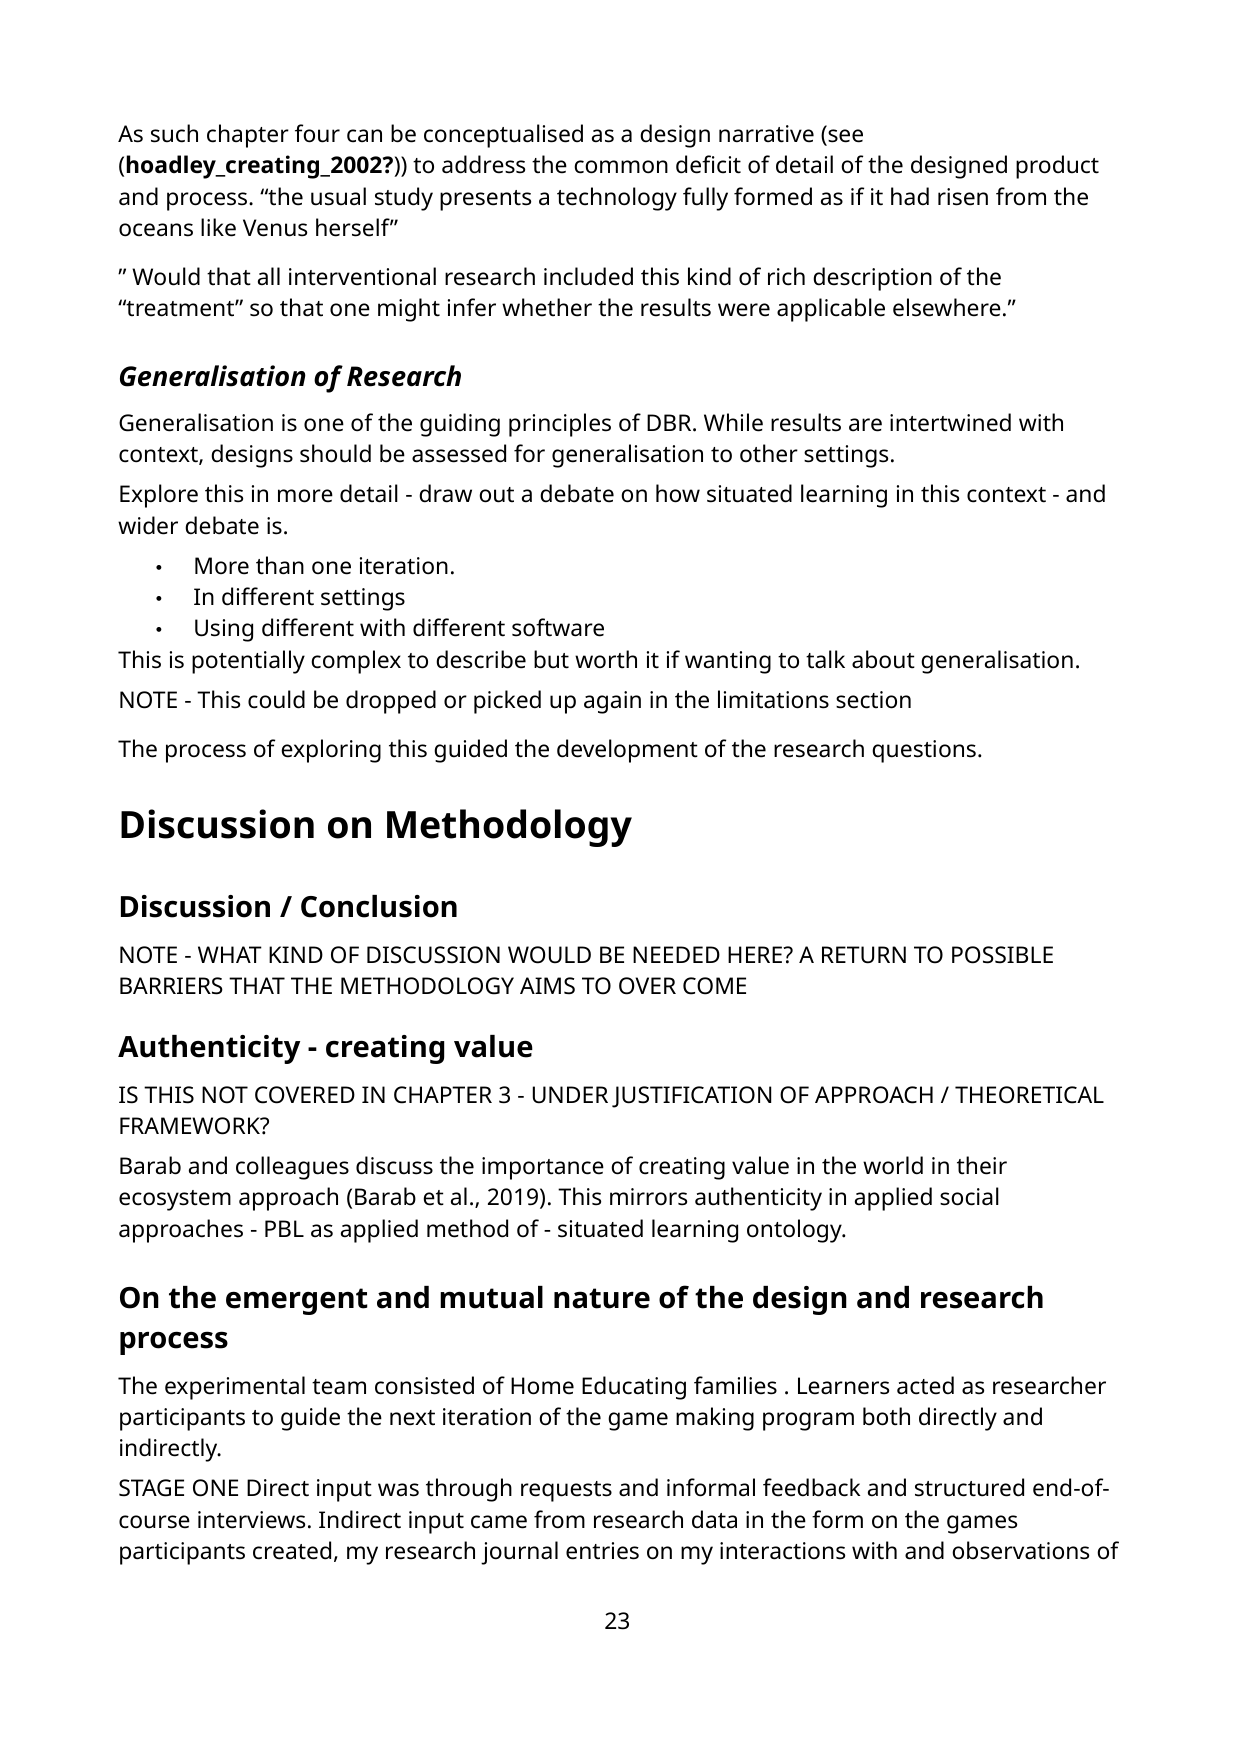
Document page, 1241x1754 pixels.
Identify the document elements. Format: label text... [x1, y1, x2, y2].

list Using different with different software [156, 612, 1122, 643]
text Barab and colleagues discuss the importance of creating value in the world in their ecosystem approach (Barab et al., 2019). This mirrors authenticity in applied social approaches - PBL as applied method of - situated learning ontology. [118, 1150, 1122, 1244]
text The experimental team consisted of Home Educating families . Learners acted as researcher participants to guide the next iteration of the game making program both directly and indirectly. [118, 1369, 1122, 1463]
subtitle Authenticity - creating value [118, 1026, 1122, 1066]
subtitle Discussion / Conclusion [118, 887, 1122, 926]
subtitle Generalisation of Research [118, 357, 1122, 394]
text NOTE - This could be dropped or picked up again in the limitations section [118, 684, 1122, 715]
list In different settings [156, 581, 1122, 612]
list More than one iteration. [156, 550, 1122, 581]
subtitle On the emergent and mutual nature of the design and research process [118, 1278, 1122, 1357]
subtitle Discussion on Methodology [118, 798, 1122, 849]
text STAGE ONE Direct input was through requests and informal feedback and structured end-of-course interviews. Indirect input came from research data in the form on the games participants created, my research journal entries on my interactions with and observations of [118, 1472, 1122, 1566]
text NOTE - WHAT KIND OF DISCUSSION WOULD BE NEEDED HERE? A RETURN TO POSSIBLE BARRIERS THAT THE METHODOLOGY AIMS TO OVER COME [118, 939, 1122, 1001]
text As such chapter four can be conceptualised as a design narrative (see (hoadley_creating_2002?)) to address the common deficit of detail of the designed product and process. “the usual study presents a technology fully formed as if it had risen from the oceans like Venus herself” [118, 118, 1122, 243]
text The process of exploring this guided the development of the research questions. [118, 733, 1122, 764]
text IS THIS NOT COVERED IN CHAPTER 3 - UNDER JUSTIFICATION OF APPROACH / THEORETICAL FRAMEWORK? [118, 1078, 1122, 1141]
text This is potentially complex to describe but worth it if wanting to talk about generalisation. [118, 643, 1122, 675]
text Generalisation is one of the guiding principles of DBR. While results are intertwined with context, designs should be assessed for generalisation to other settings. [118, 407, 1122, 469]
text ” Would that all interventional research included this kind of rich description of the “treatment” so that one might infer whether the results were applicable elsewhere.” [118, 261, 1122, 323]
text Explore this in more detail - draw out a debate on how situated learning in this context - and wider debate is. [118, 478, 1122, 541]
